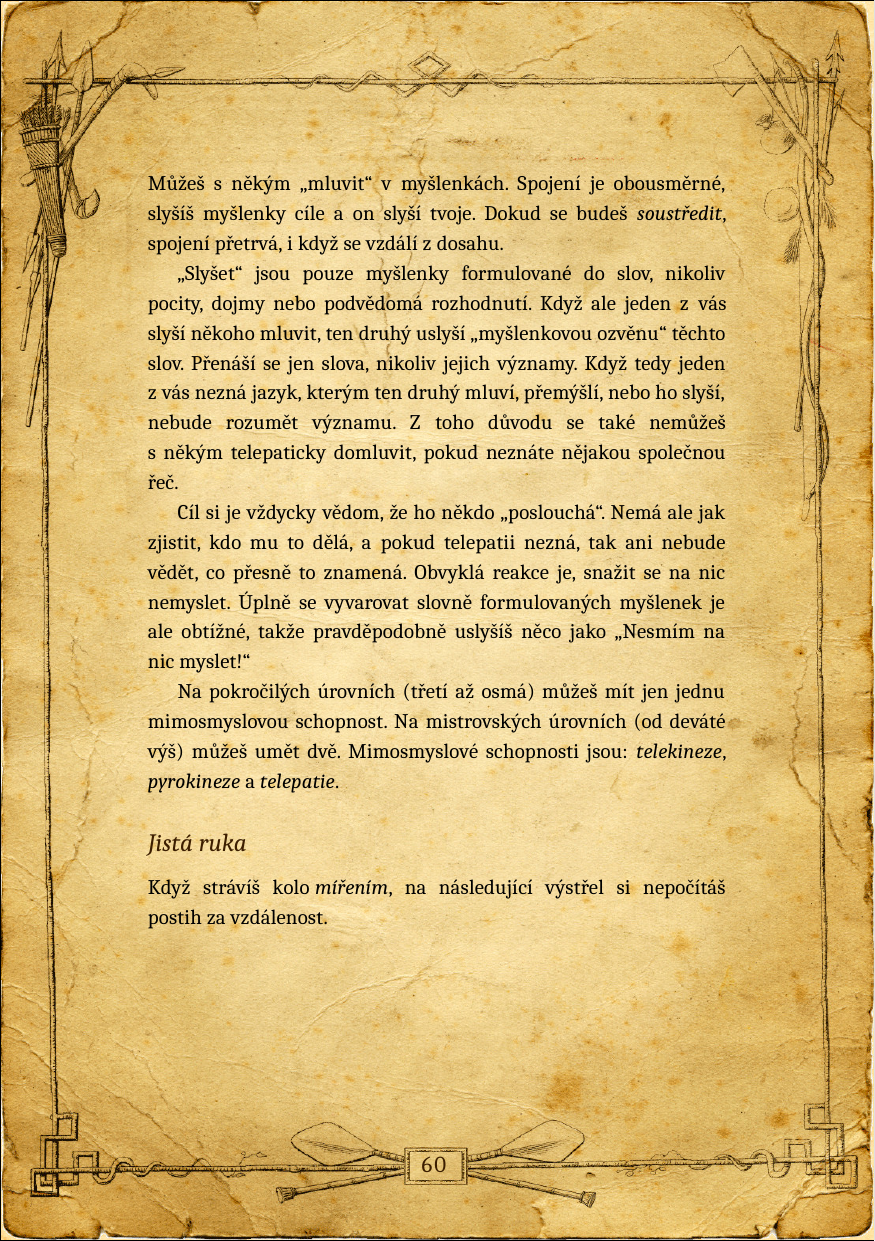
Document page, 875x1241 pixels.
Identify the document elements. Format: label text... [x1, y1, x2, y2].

subtitle Jistá ruka [148, 829, 726, 858]
picture [1, 1, 874, 1240]
text Můžeš s⁠ někým „mluvit“ v⁠ myšlenkách. Spojení je obousměrné, slyšíš myšlenky cíle a⁠ on slyší tvoje. Dokud se budeš soustředit, spojení přetrvá, i⁠ když se vzdálí z⁠ dosahu. „Slyšet“ jsou pouze myšlenky formulované do slov, nikoliv pocity, dojmy nebo podvědomá rozhodnutí. Když ale jeden z⁠ vás slyší někoho mluvit, ten druhý uslyší „myšlenkovou ozvěnu“ těchto slov. Přenáší se jen slova, nikoliv jejich významy. Když tedy jeden z⁠ vás nezná jazyk, kterým ten druhý mluví, přemýšlí, nebo ho slyší, nebude rozumět významu. Z⁠ toho důvodu se také nemůžeš s⁠ někým telepaticky domluvit, pokud neznáte nějakou společnou řeč. Cíl si je vždycky vědom, že ho někdo „poslouchá“. Nemá ale jak zjistit, kdo mu to dělá, a⁠ pokud telepatii nezná, tak ani nebude vědět, co přesně to znamená. Obvyklá reakce je, snažit se na nic nemyslet. Úplně se vyvarovat slovně formulovaných myšlenek je ale obtížné, takže pravděpodobně uslyšíš něco jako „Nesmím na nic myslet!“ Na pokročilých úrovních (třetí až osmá) můžeš mít jen jednu mimosmyslovou schopnost. Na mistrovských úrovních (od deváté výš) můžeš umět dvě. Mimosmyslové schopnosti jsou: telekineze, pyrokineze a⁠ telepatie. [148, 172, 726, 794]
text Když strávíš kolo mířením, na následující výstřel si nepočítáš postih za vzdálenost. [148, 876, 726, 929]
